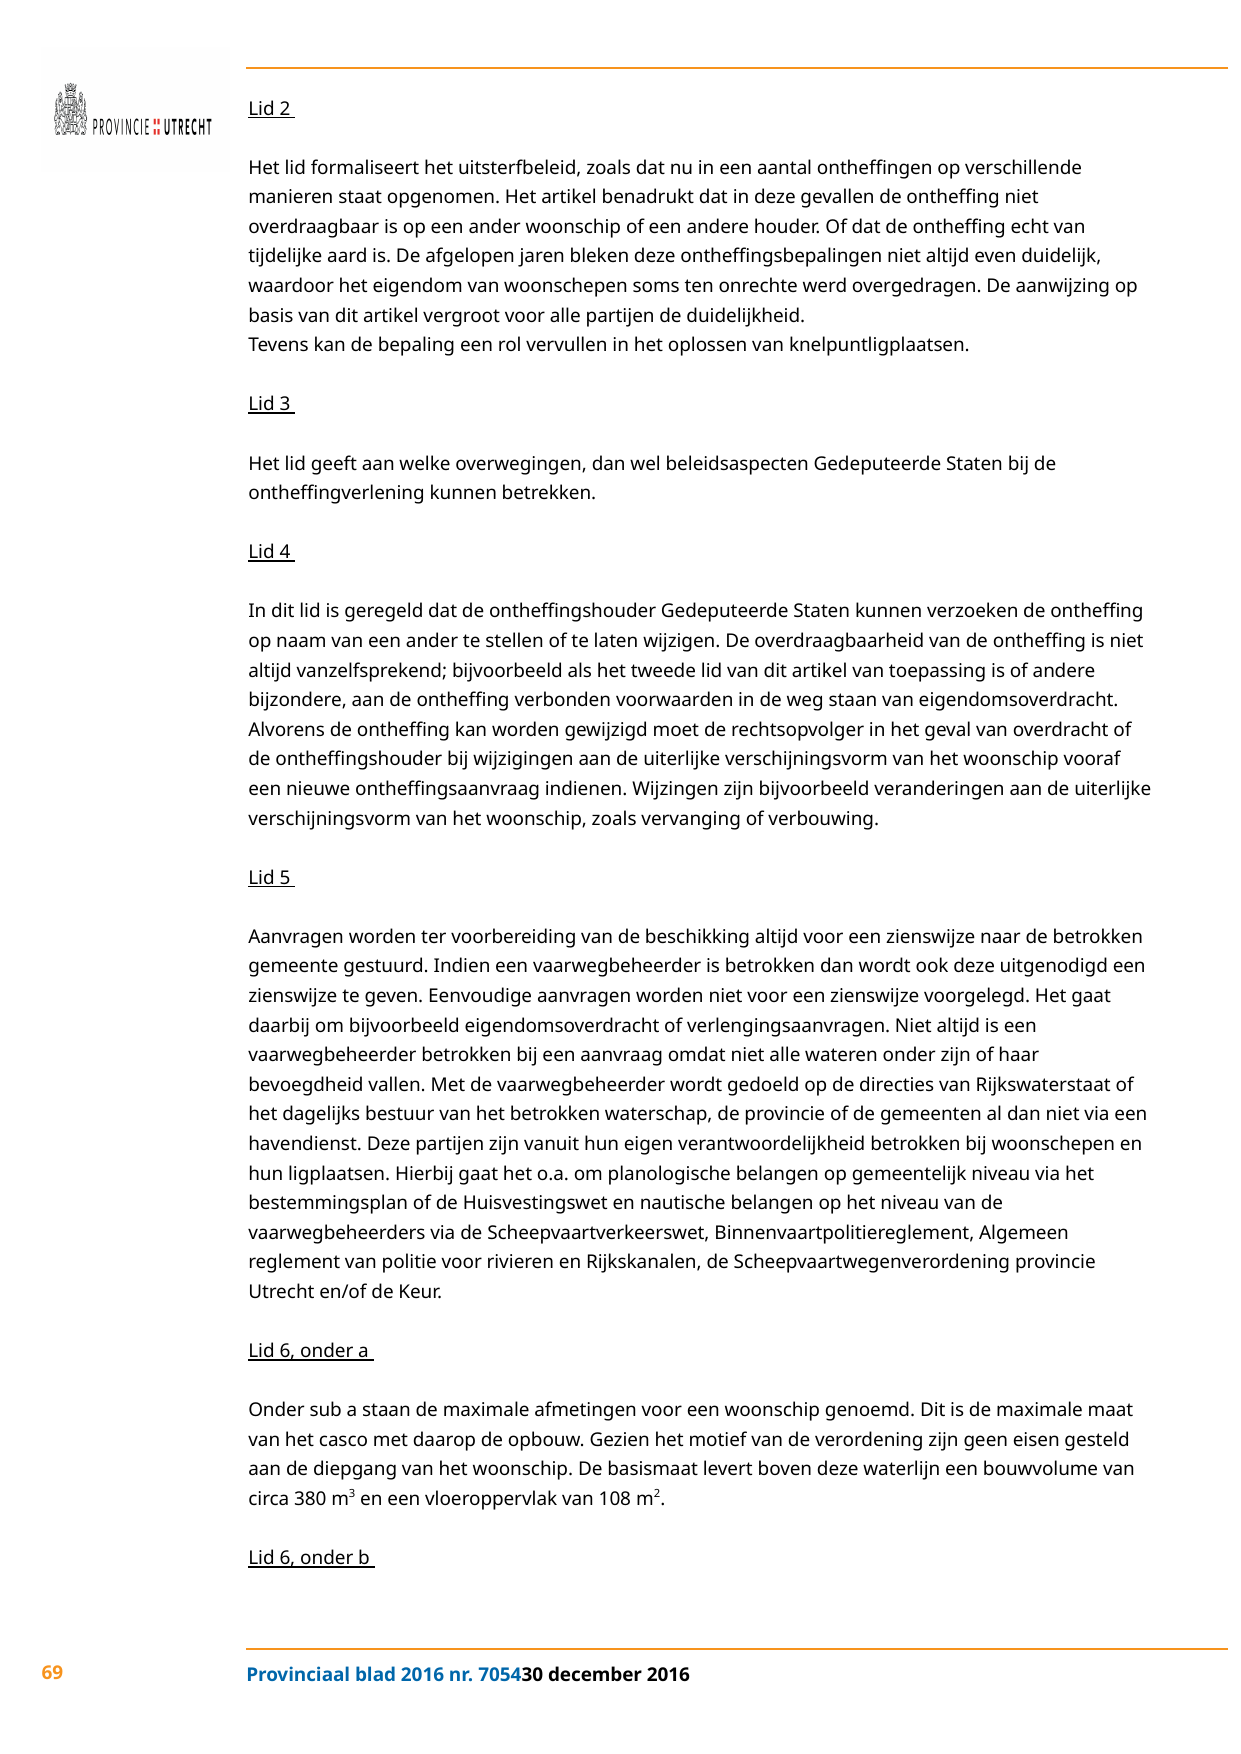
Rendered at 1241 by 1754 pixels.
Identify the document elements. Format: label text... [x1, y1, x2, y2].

text Onder sub a staan de maximale afmetingen voor een woonschip genoemd. Dit is de maximale maat van het casco met daarop de opbouw. Gezien het motief van de verordening zijn geen eisen gesteld aan de diepgang van het woonschip. De basismaat levert boven deze waterlijn een bouwvolume van circa 380 m3 en een vloeroppervlak van 108 m2. [248, 1396, 1152, 1511]
text Lid 2 [248, 95, 1152, 121]
text Lid 6, onder b [248, 1544, 1152, 1570]
text Lid 6, onder a [248, 1337, 1152, 1363]
text Lid 4 [248, 538, 1152, 564]
text Lid 5 [248, 864, 1152, 890]
picture [41, 47, 231, 172]
text Aanvragen worden ter voorbereiding van de beschikking altijd voor een zienswijze naar de betrokken gemeente gestuurd. Indien een vaarwegbeheerder is betrokken dan wordt ook deze uitgenodigd een zienswijze te geven. Eenvoudige aanvragen worden niet voor een zienswijze voorgelegd. Het gaat daarbij om bijvoorbeeld eigendomsoverdracht of verlengingsaanvragen. Niet altijd is een vaarwegbeheerder betrokken bij een aanvraag omdat niet alle wateren onder zijn of haar bevoegdheid vallen. Met de vaarwegbeheerder wordt gedoeld op de directies van Rijkswaterstaat of het dagelijks bestuur van het betrokken waterschap, de provincie of de gemeenten al dan niet via een havendienst. Deze partijen zijn vanuit hun eigen verantwoordelijkheid betrokken bij woonschepen en hun ligplaatsen. Hierbij gaat het o.a. om planologische belangen op gemeentelijk niveau via het bestemmingsplan of de Huisvestingswet en nautische belangen op het niveau van de vaarwegbeheerders via de Scheepvaartverkeerswet, Binnenvaartpolitiereglement, Algemeen reglement van politie voor rivieren en Rijkskanalen, de Scheepvaartwegenverordening provincie Utrecht en/of de Keur. [248, 923, 1152, 1304]
text Het lid formaliseert het uitsterfbeleid, zoals dat nu in een aantal ontheffingen op verschillende manieren staat opgenomen. Het artikel benadrukt dat in deze gevallen de ontheffing niet overdraagbaar is op een ander woonschip of een andere houder. Of dat de ontheffing echt van tijdelijke aard is. De afgelopen jaren bleken deze ontheffingsbepalingen niet altijd even duidelijk, waardoor het eigendom van woonschepen soms ten onrechte werd overgedragen. De aanwijzing op basis van dit artikel vergroot voor alle partijen de duidelijkheid. [248, 154, 1152, 328]
text Lid 3 [248, 391, 1152, 416]
text In dit lid is geregeld dat de ontheffingshouder Gedeputeerde Staten kunnen verzoeken de ontheffing op naam van een ander te stellen of te laten wijzigen. De overdraagbaarheid van de ontheffing is niet altijd vanzelfsprekend; bijvoorbeeld als het tweede lid van dit artikel van toepassing is of andere bijzondere, aan de ontheffing verbonden voorwaarden in de weg staan van eigendomsoverdracht. Alvorens de ontheffing kan worden gewijzigd moet de rechtsopvolger in het geval van overdracht of de ontheffingshouder bij wijzigingen aan de uiterlijke verschijningsvorm van het woonschip vooraf een nieuwe ontheffingsaanvraag indienen. Wijzingen zijn bijvoorbeeld veranderingen aan de uiterlijke verschijningsvorm van het woonschip, zoals vervanging of verbouwing. [248, 598, 1152, 831]
text Het lid geeft aan welke overwegingen, dan wel beleidsaspecten Gedeputeerde Staten bij de ontheffingverlening kunnen betrekken. [248, 450, 1152, 505]
text Tevens kan de bepaling een rol vervullen in het oplossen van knelpuntligplaatsen. [248, 331, 1152, 357]
